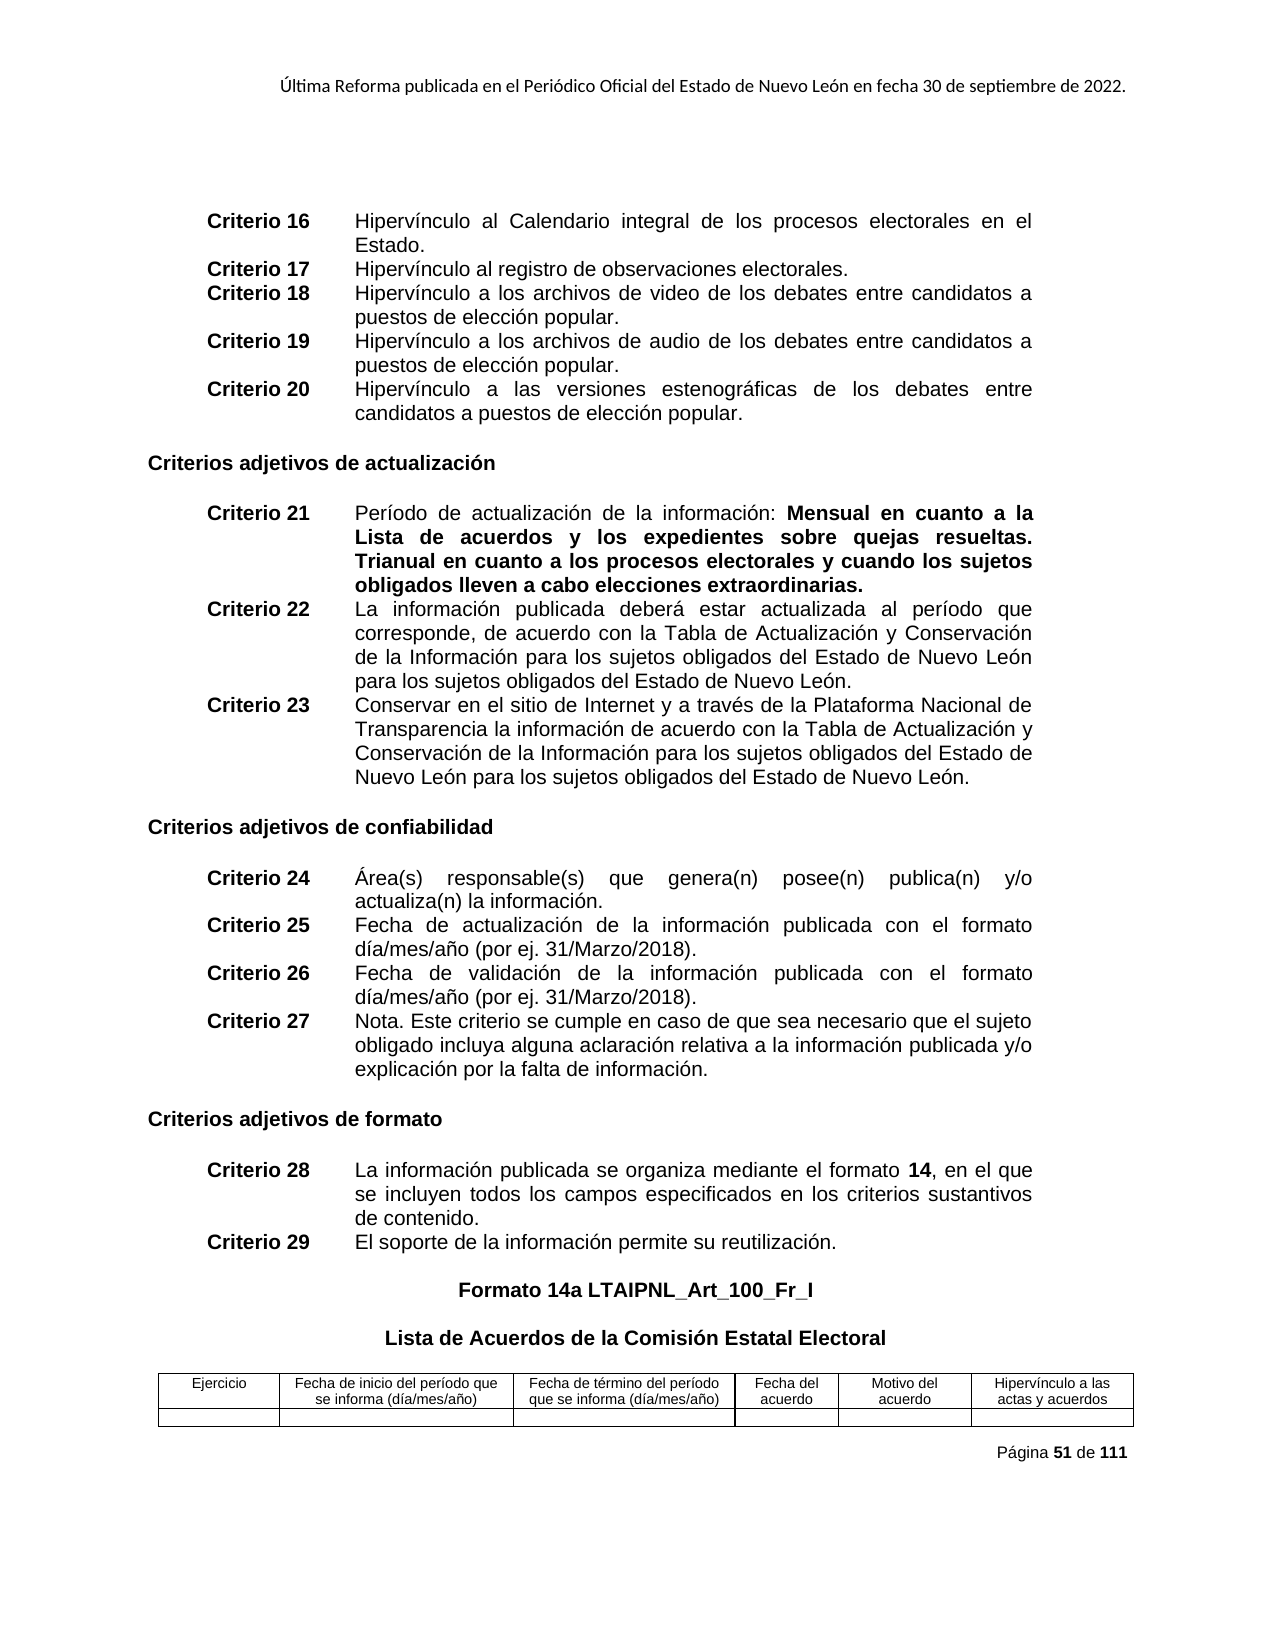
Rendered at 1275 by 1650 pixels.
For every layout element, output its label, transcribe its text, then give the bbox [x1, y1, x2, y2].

text Criterio 16 Hipervínculo al Calendario integral de los procesos electorales en el Estado. [207, 209, 1033, 257]
table_cell [514, 1409, 734, 1426]
table_header Motivo del acuerdo [839, 1374, 971, 1408]
text Criterio 20 Hipervínculo a las versiones estenográficas de los debates entre candidatos a puestos de elección popular. [207, 377, 1033, 424]
text Criterio 19 Hipervínculo a los archivos de audio de los debates entre candidatos a puestos de elección popular. [207, 329, 1033, 377]
text Criterios adjetivos de confiabilidad [148, 815, 1127, 839]
table_header Fecha de término del período que se informa (día/mes/año) [514, 1374, 734, 1408]
table_header Fecha de inicio del período que se informa (día/mes/año) [280, 1374, 513, 1408]
text Lista de Acuerdos de la Comisión Estatal Electoral [148, 1325, 1124, 1349]
text Criterio 25 Fecha de actualización de la información publicada con el formato día/mes/año (por ej. 31/Marzo/2018). [207, 913, 1033, 961]
table_header Hipervínculo a las actas y acuerdos [972, 1374, 1133, 1408]
table_cell [972, 1409, 1133, 1426]
text Criterio 23 Conservar en el sitio de Internet y a través de la Plataforma Nacional de Transparencia la información de acuerdo con la Tabla de Actualización y Conservación de la Información para los sujetos obligados del Estado de Nuevo León para los sujetos obligados del Estado de Nuevo León. [207, 693, 1033, 789]
text Criterio 21 Período de actualización de la información: Mensual en cuanto a la Lista de acuerdos y los expedientes sobre quejas resueltas. Trianual en cuanto a los procesos electorales y cuando los sujetos obligados lleven a cabo elecciones extraordinarias. [207, 501, 1033, 597]
text Criterio 22 La información publicada deberá estar actualizada al período que corresponde, de acuerdo con la Tabla de Actualización y Conservación de la Información para los sujetos obligados del Estado de Nuevo León para los sujetos obligados del Estado de Nuevo León. [207, 597, 1033, 693]
text Criterio 18 Hipervínculo a los archivos de video de los debates entre candidatos a puestos de elección popular. [207, 281, 1033, 329]
text Criterio 24 Área(s) responsable(s) que genera(n) posee(n) publica(n) y/o actualiza(n) la información. [207, 865, 1033, 913]
text Criterios adjetivos de formato [148, 1107, 1127, 1131]
table_cell [280, 1409, 513, 1426]
table_cell [159, 1409, 279, 1426]
table_header Fecha del acuerdo [736, 1374, 838, 1408]
text Criterios adjetivos de actualización [148, 451, 1127, 475]
text Criterio 28 La información publicada se organiza mediante el formato 14, en el que se incluyen todos los campos especificados en los criterios sustantivos de contenido. [207, 1158, 1033, 1229]
table_header Ejercicio [159, 1374, 279, 1408]
text Criterio 26 Fecha de validación de la información publicada con el formato día/mes/año (por ej. 31/Marzo/2018). [207, 961, 1033, 1009]
text Criterio 17 Hipervínculo al registro de observaciones electorales. [207, 257, 1033, 281]
text Criterio 29 El soporte de la información permite su reutilización. [207, 1229, 1033, 1253]
text Criterio 27 Nota. Este criterio se cumple en caso de que sea necesario que el sujeto obligado incluya alguna aclaración relativa a la información publicada y/o explicación por la falta de información. [207, 1009, 1033, 1081]
table_cell [839, 1409, 971, 1426]
table_cell [736, 1409, 838, 1426]
subtitle Formato 14a LTAIPNL_Art_100_Fr_I [148, 1277, 1124, 1301]
